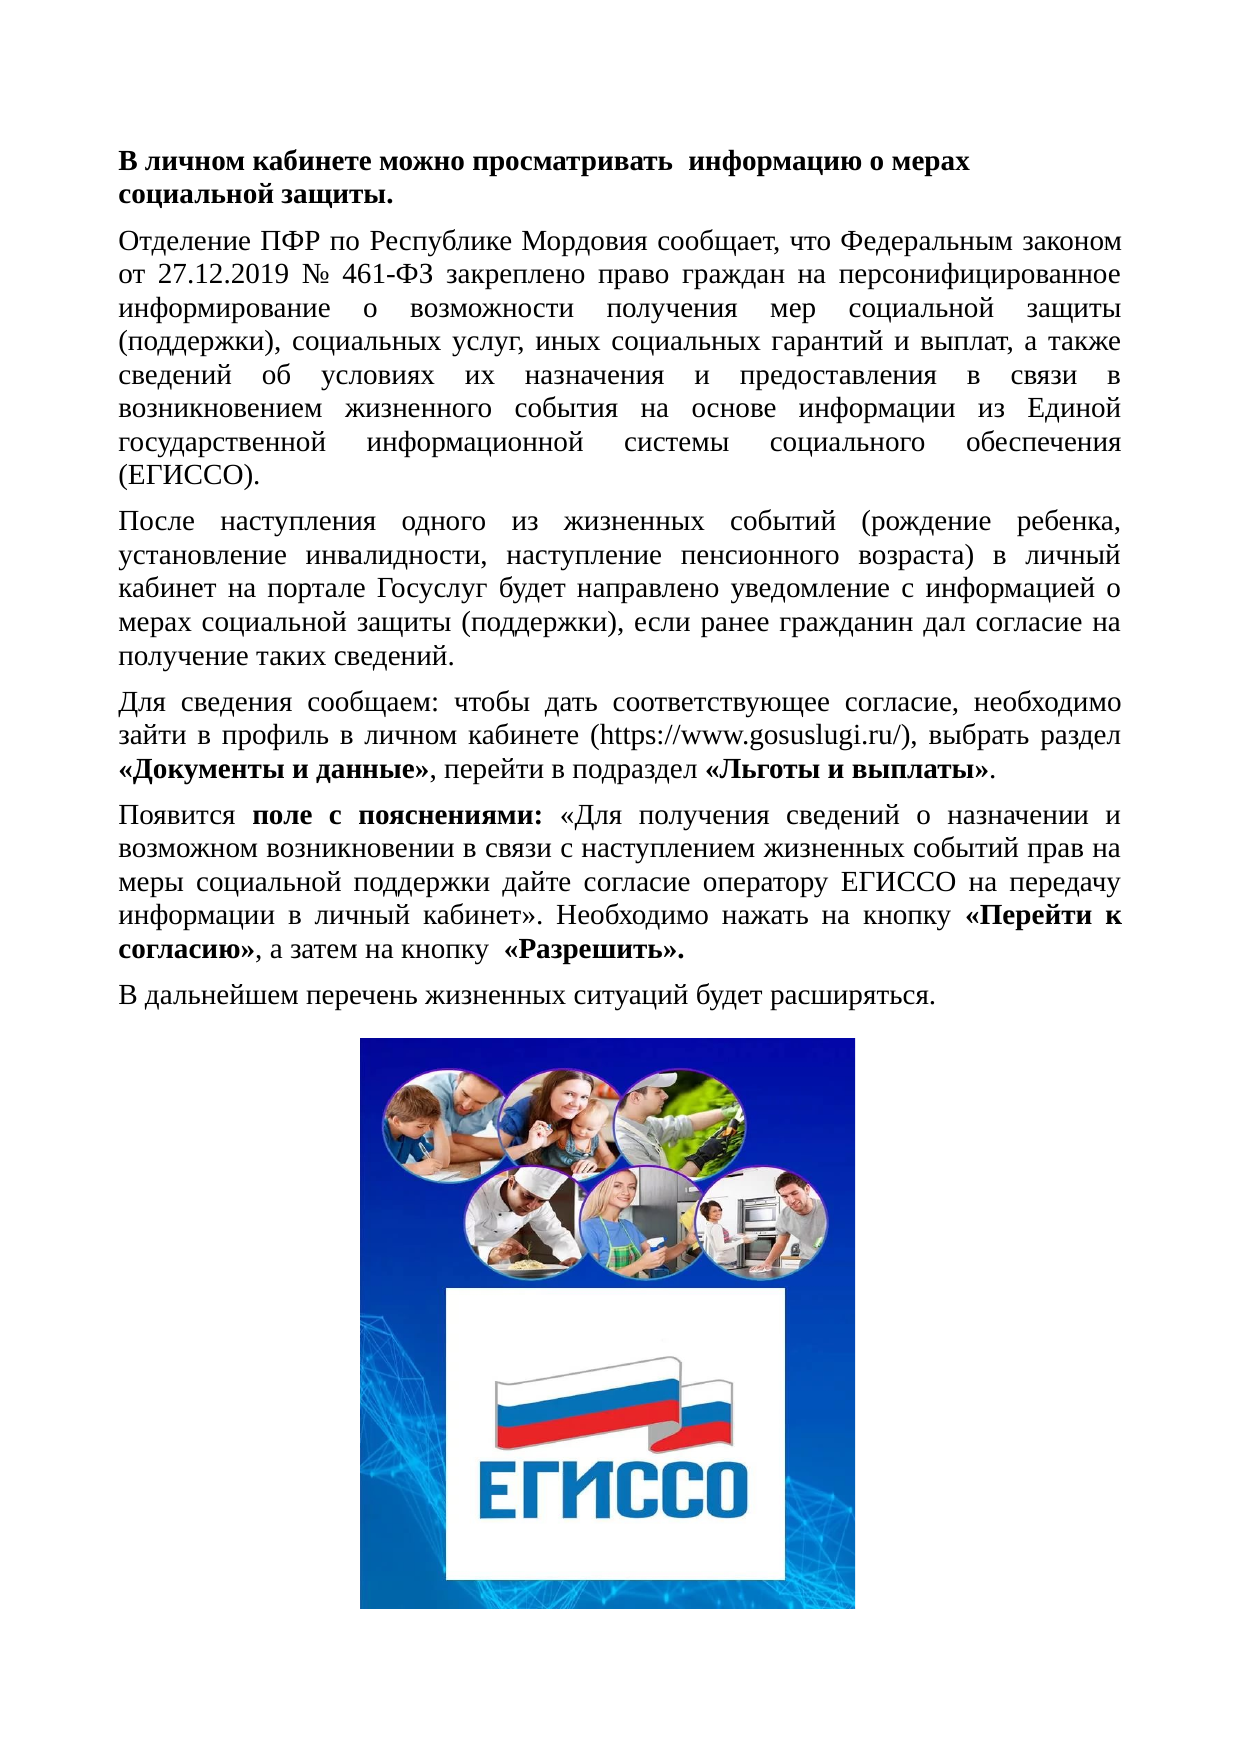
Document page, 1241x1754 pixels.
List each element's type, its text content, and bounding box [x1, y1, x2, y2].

picture [360, 1038, 856, 1609]
text В дальнейшем перечень жизненных ситуаций будет расширяться. [118, 977, 1122, 1011]
text Для сведения сообщаем: чтобы дать соответствующее согласие, необходимо зайти в профиль в личном кабинете (https://www.gosuslugi.ru/), выбрать раздел «Документы и данные», перейти в подраздел «Льготы и выплаты». [118, 684, 1122, 784]
text Появится поле с пояснениями: «Для получения сведений о назначении и возможном возникновении в связи с наступлением жизненных событий прав на меры социальной поддержки дайте согласие оператору ЕГИССО на передачу информации в личный кабинет». Необходимо нажать на кнопку «Перейти к согласию», а затем на кнопку «Разрешить». [118, 797, 1122, 964]
text Отделение ПФР по Республике Мордовия сообщает, что Федеральным законом от 27.12.2019 № 461-ФЗ закреплено право граждан на персонифицированное информирование о возможности получения мер социальной защиты (поддержки), социальных услуг, иных социальных гарантий и выплат, а также сведений об условиях их назначения и предоставления в связи в возникновением жизненного события на основе информации из Единой государственной информационной системы социального обеспечения (ЕГИССО). [118, 223, 1122, 491]
subtitle В личном кабинете можно просматривать информацию о мерах социальной защиты. [118, 143, 1122, 210]
text После наступления одного из жизненных событий (рождение ребенка, установление инвалидности, наступление пенсионного возраста) в личный кабинет на портале Госуслуг будет направлено уведомление с информацией о мерах социальной защиты (поддержки), если ранее гражданин дал согласие на получение таких сведений. [118, 503, 1122, 671]
picture [555, 1601, 565, 1609]
